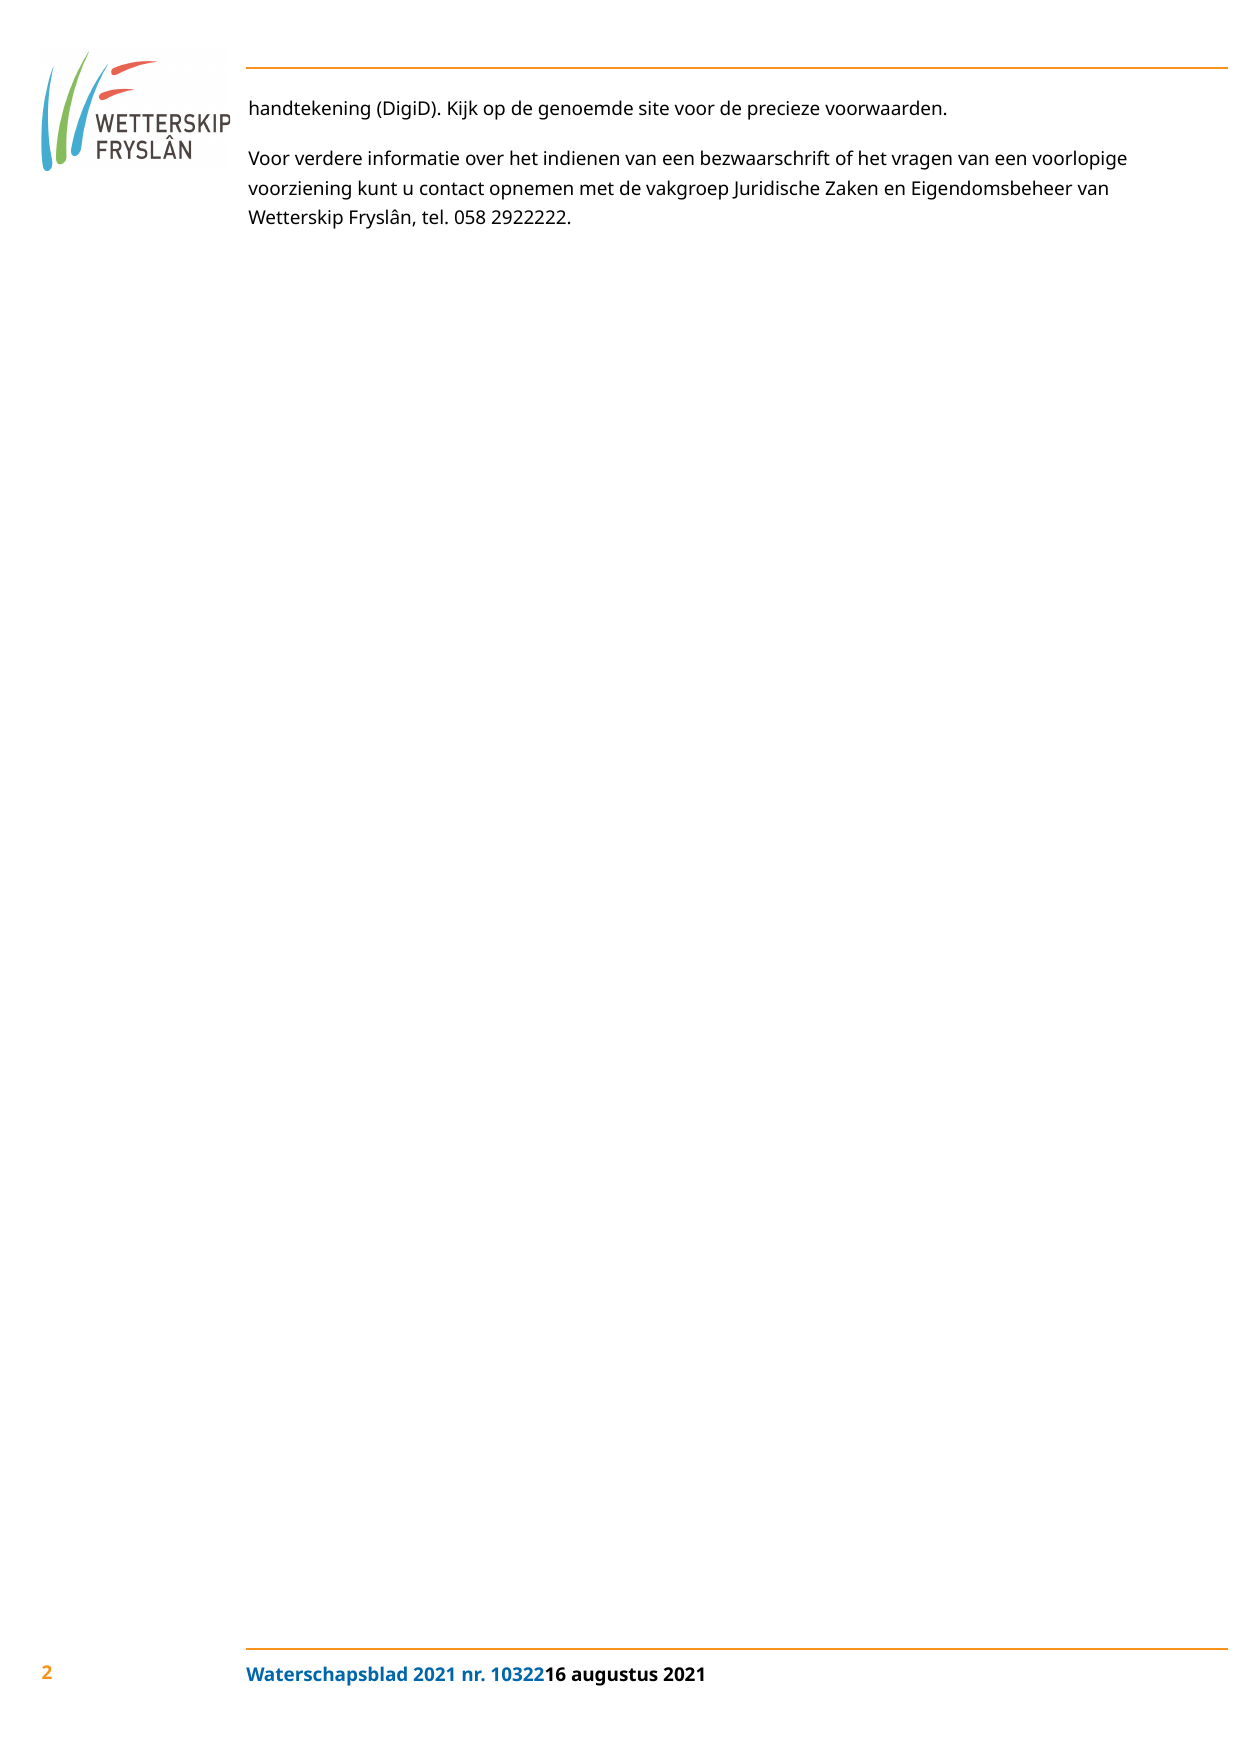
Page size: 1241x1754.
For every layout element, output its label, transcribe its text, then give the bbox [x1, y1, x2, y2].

text Voor verdere informatie over het indienen van een bezwaarschrift of het vragen van een voorlopige voorziening kunt u contact opnemen met de vakgroep Juridische Zaken en Eigendomsbeheer van Wetterskip Fryslân, tel. 058 2922222. [248, 145, 1152, 230]
picture [41, 47, 231, 172]
text handtekening (DigiD). Kijk op de genoemde site voor de precieze voorwaarden. [248, 95, 1152, 121]
